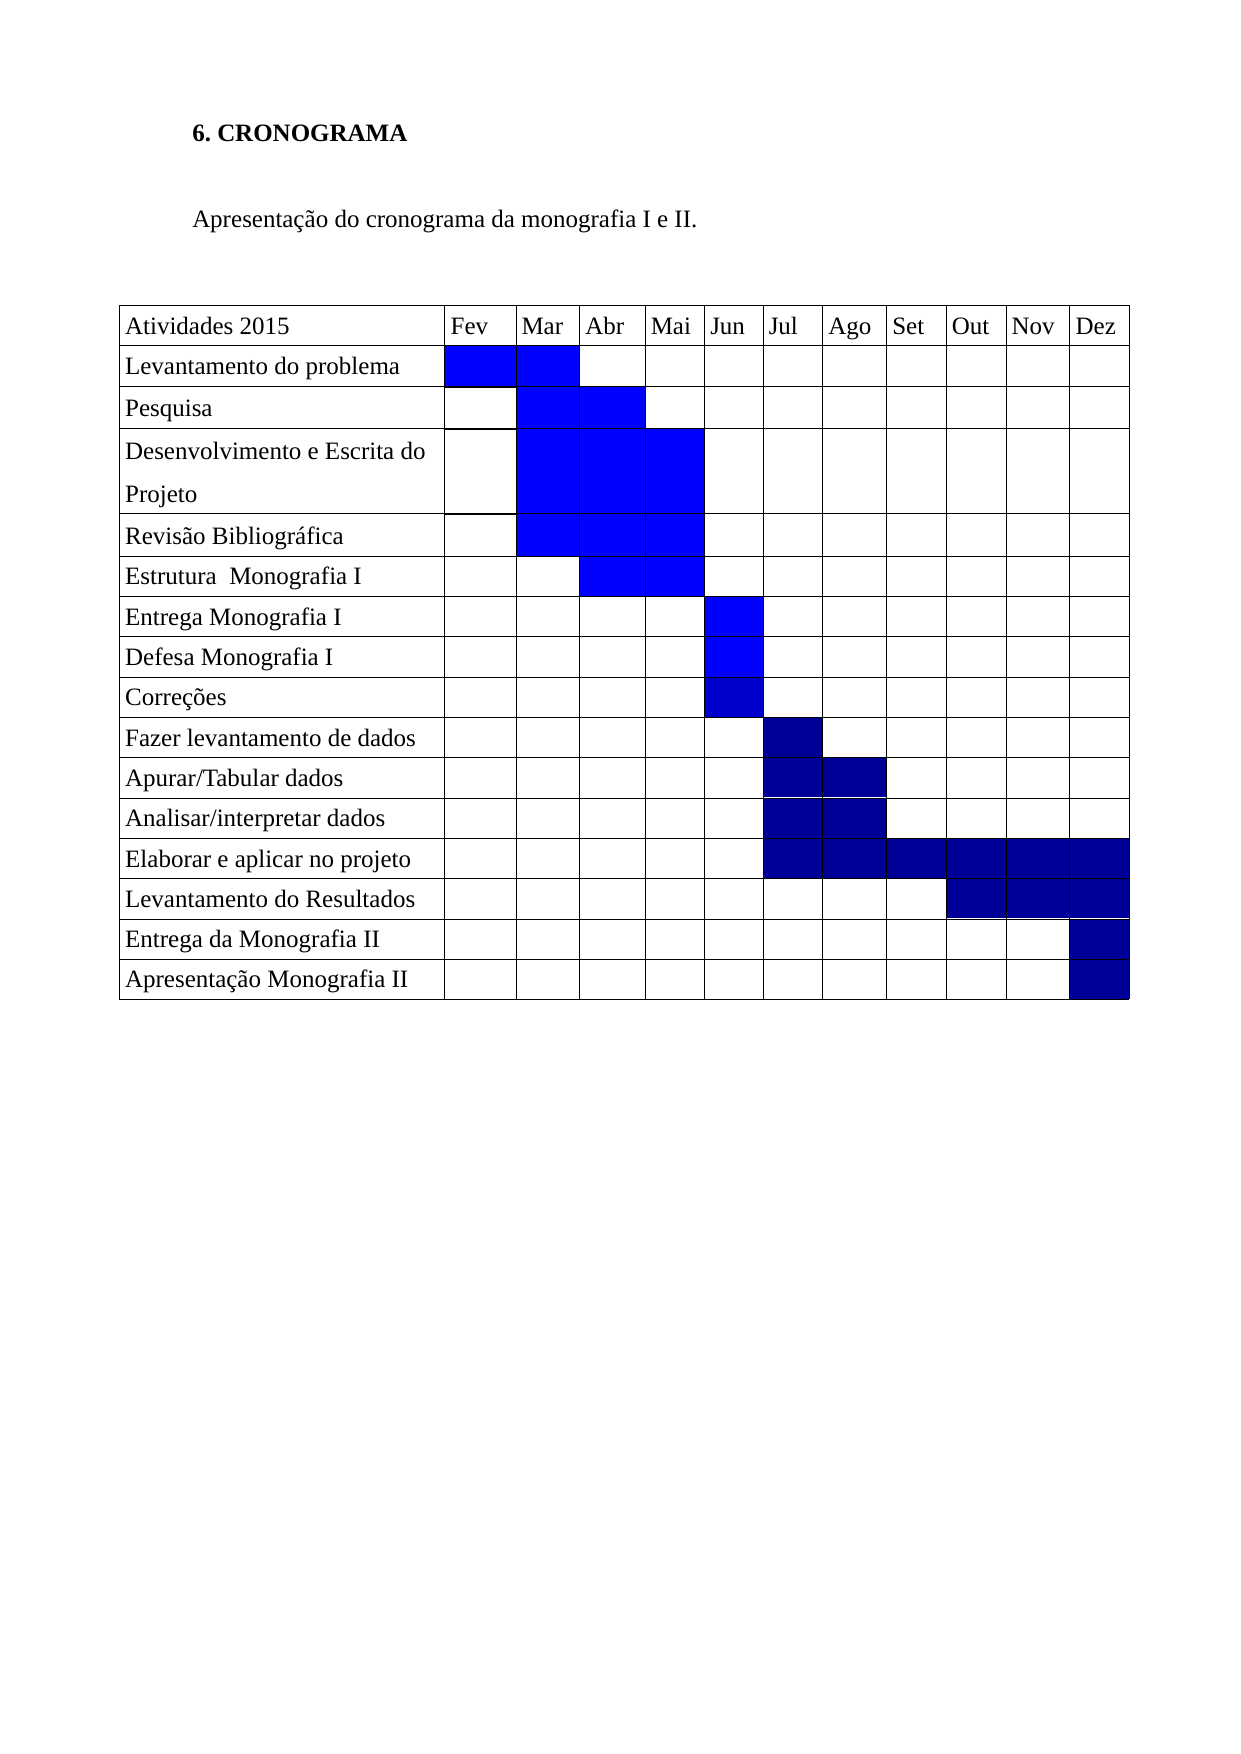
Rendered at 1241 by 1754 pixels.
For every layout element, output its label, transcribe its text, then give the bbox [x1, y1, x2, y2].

table_cell [1070, 514, 1129, 556]
table_cell [517, 960, 579, 999]
table_cell [947, 718, 1006, 757]
table_cell Defesa Monografia I [120, 637, 444, 677]
table_cell [646, 387, 704, 428]
table_cell [823, 557, 886, 596]
table_cell [705, 557, 763, 596]
table_cell [764, 960, 822, 999]
table_cell [1007, 387, 1069, 428]
table_cell Correções [120, 678, 444, 717]
table_cell [764, 678, 822, 717]
table_cell [445, 346, 516, 386]
text 6. CRONOGRAMA [118, 118, 1122, 147]
table_cell [580, 597, 645, 636]
table_cell [1070, 879, 1129, 918]
table_cell [947, 920, 1006, 959]
table_cell [646, 718, 704, 757]
table_cell [517, 429, 579, 513]
table_cell [445, 678, 516, 717]
table_header Out [947, 306, 1006, 345]
table_cell [764, 879, 822, 918]
table_cell [947, 879, 1006, 918]
table_cell [646, 557, 704, 596]
table_cell [947, 960, 1006, 999]
table_cell [887, 920, 946, 959]
table_cell [887, 678, 946, 717]
table_cell [705, 799, 763, 838]
table_cell [705, 960, 763, 999]
table_cell [1007, 678, 1069, 717]
table_cell [580, 557, 645, 596]
table_cell [580, 678, 645, 717]
table_cell [445, 430, 516, 513]
table_header Mar [517, 306, 579, 345]
table_cell [705, 678, 763, 717]
table_cell [887, 879, 946, 918]
table_cell [517, 799, 579, 838]
table_cell [580, 879, 645, 918]
table_cell [1007, 879, 1069, 918]
table_cell [823, 920, 886, 959]
table_cell [517, 879, 579, 918]
table_cell [887, 799, 946, 838]
table_cell [947, 597, 1006, 636]
table_cell [517, 387, 579, 428]
table_cell [580, 637, 645, 677]
table_cell [823, 429, 886, 513]
table_cell [646, 678, 704, 717]
table_cell [887, 839, 946, 878]
table_cell [646, 879, 704, 918]
table_cell Fazer levantamento de dados [120, 718, 444, 757]
table_cell [1070, 718, 1129, 757]
table_cell [445, 758, 516, 797]
table_cell Analisar/interpretar dados [120, 799, 444, 838]
table_cell [823, 387, 886, 428]
table_cell [705, 839, 763, 878]
table_cell [445, 388, 516, 428]
table_cell [445, 879, 516, 918]
table_cell [1070, 920, 1129, 959]
table_cell [445, 557, 516, 596]
table_cell [646, 960, 704, 999]
table_cell [947, 758, 1006, 797]
table_cell [887, 637, 946, 677]
table_cell [947, 799, 1006, 838]
table_header Jul [764, 306, 822, 345]
table_cell [1070, 799, 1129, 838]
table_cell [764, 429, 822, 513]
table_cell [1070, 637, 1129, 677]
table_cell [705, 758, 763, 797]
table_cell [517, 758, 579, 797]
table_cell [887, 597, 946, 636]
table_header Dez [1070, 306, 1129, 345]
table_cell [764, 920, 822, 959]
table_cell [1007, 557, 1069, 596]
table_cell [646, 758, 704, 797]
table_cell [1007, 637, 1069, 677]
table_cell [705, 346, 763, 386]
table_cell [580, 920, 645, 959]
table_cell [580, 839, 645, 878]
table_cell [517, 637, 579, 677]
table_cell [823, 960, 886, 999]
table_cell [887, 387, 946, 428]
table_cell Elaborar e aplicar no projeto [120, 839, 444, 878]
table_cell [887, 718, 946, 757]
table_cell [1007, 920, 1069, 959]
table_cell [445, 637, 516, 677]
table_cell [947, 637, 1006, 677]
table_cell [1070, 346, 1129, 386]
table_cell [580, 387, 645, 428]
table_cell [764, 346, 822, 386]
table_cell [764, 799, 822, 838]
table_cell [646, 920, 704, 959]
table_cell [1070, 678, 1129, 717]
table_cell [705, 597, 763, 636]
table_cell [947, 839, 1006, 878]
table_cell [1007, 839, 1069, 878]
table_cell Entrega Monografia I [120, 597, 444, 636]
table_cell [764, 637, 822, 677]
table_cell [823, 839, 886, 878]
table_cell [823, 678, 886, 717]
table_cell [705, 637, 763, 677]
table_cell [705, 718, 763, 757]
table_cell [823, 597, 886, 636]
table_header Set [887, 306, 946, 345]
table_cell [764, 387, 822, 428]
table_cell [1007, 346, 1069, 386]
text Apresentação do cronograma da monografia I e II. [118, 204, 1122, 233]
table_cell [1070, 839, 1129, 878]
table_cell [823, 514, 886, 556]
table_cell [1070, 597, 1129, 636]
table_cell [1007, 799, 1069, 838]
table_cell [1070, 429, 1129, 513]
table_header Fev [445, 306, 516, 345]
table_cell Levantamento do Resultados [120, 879, 444, 918]
table_cell [580, 758, 645, 797]
table_cell [764, 597, 822, 636]
table_cell [646, 637, 704, 677]
table_cell [764, 718, 822, 757]
table_cell [580, 960, 645, 999]
table_cell [646, 597, 704, 636]
table_cell [1007, 960, 1069, 999]
table_cell [823, 879, 886, 918]
table_cell [517, 346, 579, 386]
table_header Ago [823, 306, 886, 345]
table_cell [517, 839, 579, 878]
table_cell [517, 678, 579, 717]
table_cell [580, 346, 645, 386]
table_cell [517, 514, 579, 556]
table_header Mai [646, 306, 704, 345]
table_cell [646, 514, 704, 556]
table_cell [517, 718, 579, 757]
table_cell [887, 557, 946, 596]
table_cell [1070, 960, 1129, 999]
table_cell [1007, 514, 1069, 556]
table_cell [580, 718, 645, 757]
table_cell [1070, 387, 1129, 428]
table_cell [887, 758, 946, 797]
table_cell [887, 346, 946, 386]
table_cell [445, 515, 516, 556]
table_cell [646, 429, 704, 513]
table_cell Apurar/Tabular dados [120, 758, 444, 797]
table_cell Pesquisa [120, 387, 444, 428]
table_header Atividades 2015 [120, 306, 444, 345]
table_cell [517, 557, 579, 596]
table_cell [445, 920, 516, 959]
table_cell [764, 557, 822, 596]
table_cell [705, 514, 763, 556]
table_cell [823, 758, 886, 797]
table_cell [445, 960, 516, 999]
table_cell Revisão Bibliográfica [120, 514, 444, 556]
table_cell [705, 387, 763, 428]
table_cell [887, 514, 946, 556]
table_header Jun [705, 306, 763, 345]
table_cell [887, 429, 946, 513]
table_cell [445, 799, 516, 838]
table_cell [705, 920, 763, 959]
table_cell [705, 879, 763, 918]
table_cell Desenvolvimento e Escrita do Projeto [120, 429, 444, 513]
table_cell [517, 920, 579, 959]
table_cell [580, 799, 645, 838]
table_cell [646, 346, 704, 386]
table_cell [823, 718, 886, 757]
table_cell [1007, 718, 1069, 757]
table_cell [445, 718, 516, 757]
table_header Abr [580, 306, 645, 345]
table_cell [947, 346, 1006, 386]
table_cell [705, 429, 763, 513]
table_cell [947, 429, 1006, 513]
table_cell [1070, 557, 1129, 596]
table_header Nov [1007, 306, 1069, 345]
table_cell [1007, 429, 1069, 513]
table_cell [1007, 597, 1069, 636]
table_cell [1070, 758, 1129, 797]
table_cell Estrutura Monografia I [120, 557, 444, 596]
table_cell [517, 597, 579, 636]
table_cell [580, 514, 645, 556]
table_cell [764, 758, 822, 797]
table_cell [887, 960, 946, 999]
table_cell [947, 678, 1006, 717]
table_cell [445, 839, 516, 878]
table_cell Levantamento do problema [120, 346, 444, 386]
table_cell [947, 514, 1006, 556]
table_cell [764, 839, 822, 878]
table_cell [580, 429, 645, 513]
table_cell [947, 557, 1006, 596]
table_cell Entrega da Monografia II [120, 920, 444, 959]
table_cell [646, 799, 704, 838]
table_cell [445, 597, 516, 636]
table_cell [823, 799, 886, 838]
table_cell [764, 514, 822, 556]
table_cell [947, 387, 1006, 428]
table_cell [646, 839, 704, 878]
table_cell Apresentação Monografia II [120, 960, 444, 999]
table_cell [1007, 758, 1069, 797]
table_cell [823, 637, 886, 677]
table_cell [823, 346, 886, 386]
